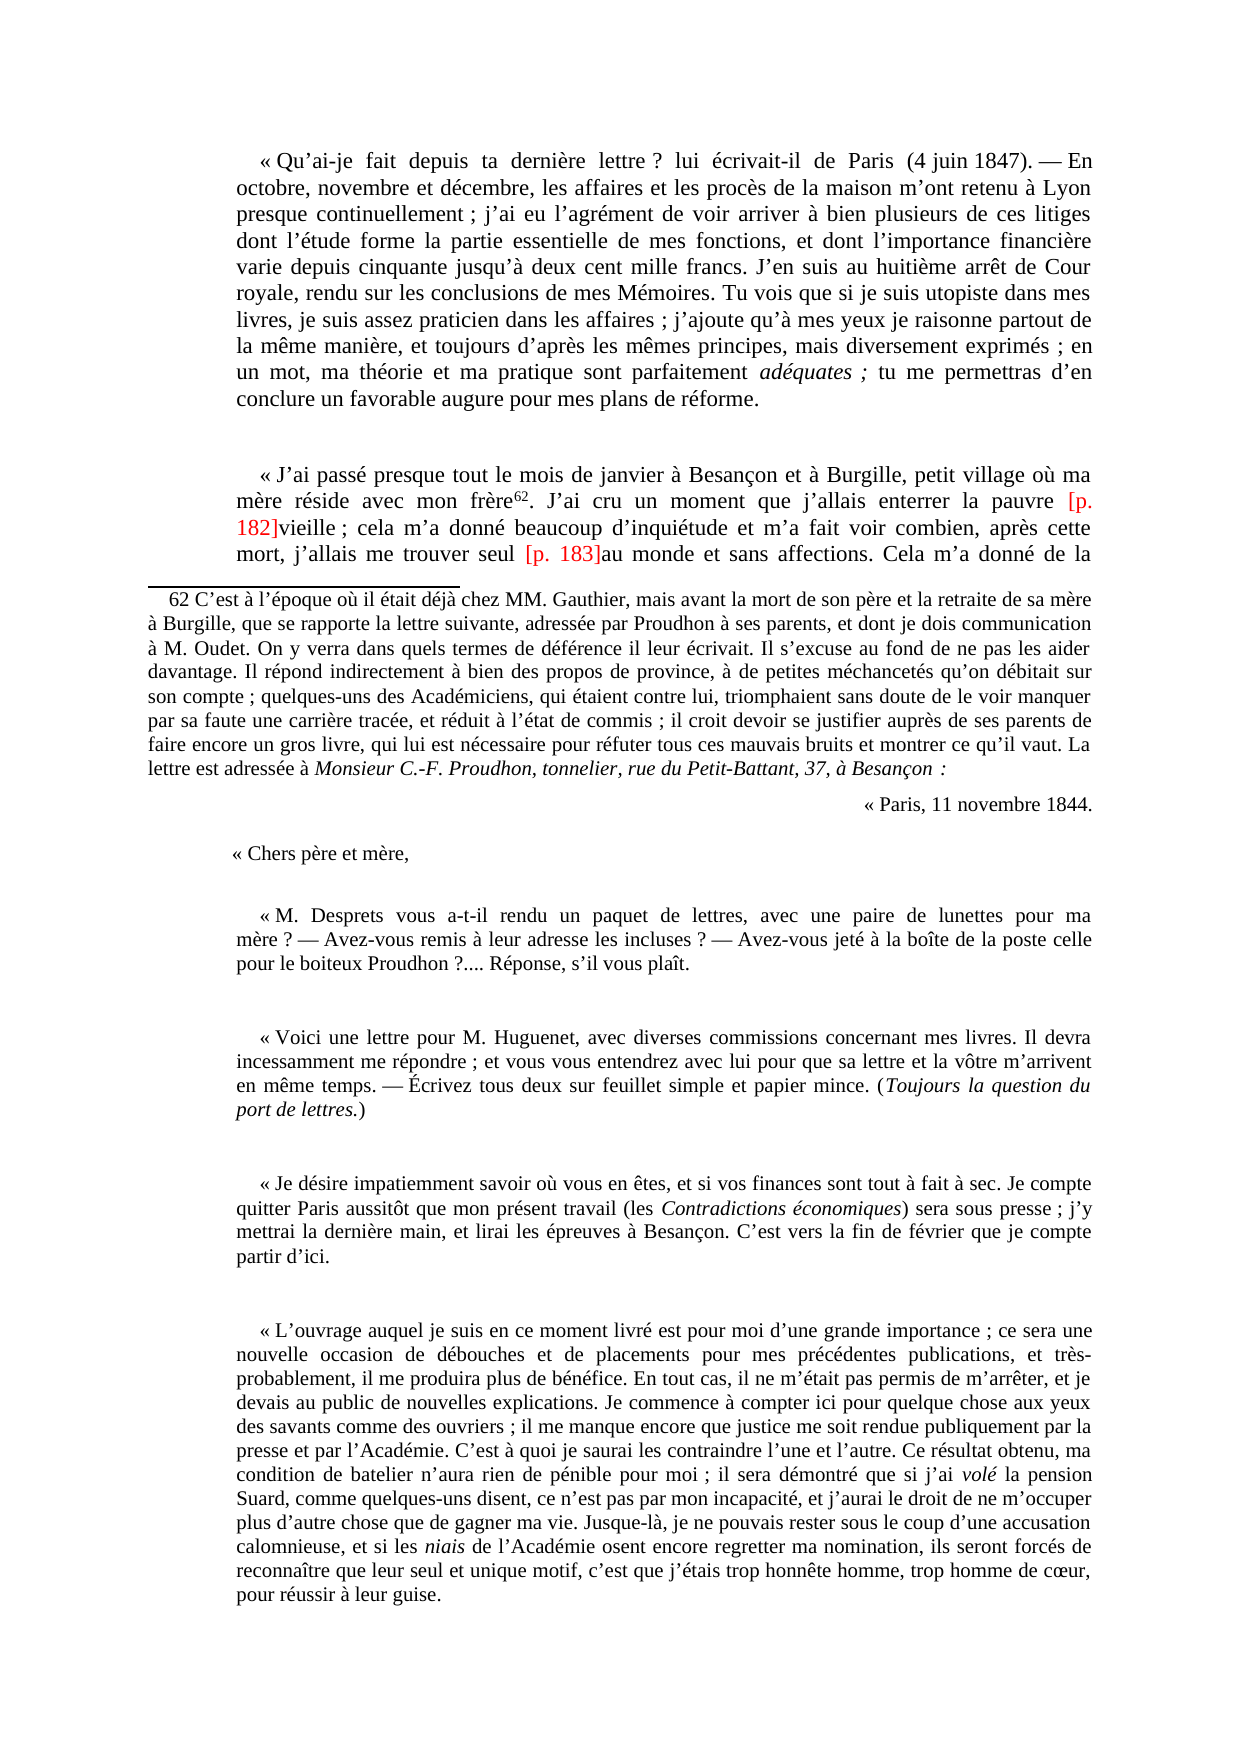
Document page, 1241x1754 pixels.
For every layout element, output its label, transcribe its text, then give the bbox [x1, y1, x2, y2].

text C’est à l’époque où il était déjà chez MM. Gauthier, mais avant la mort de son père et la retraite de sa mère à Burgille, que se rapporte la lettre suivante, adressée par Proudhon à ses parents, et dont je dois communication à M. Oudet. On y verra dans quels termes de déférence il leur écrivait. Il s’excuse au fond de ne pas les aider davantage. Il répond indirectement à bien des propos de province, à de petites méchancetés qu’on débitait sur son compte ; quelques-uns des Académiciens, qui étaient contre lui, triomphaient sans doute de le voir manquer par sa faute une carrière tracée, et réduit à l’état de commis ; il croit devoir se justifier auprès de ses parents de faire encore un gros livre, qui lui est nécessaire pour réfuter tous ces mauvais bruits et montrer ce qu’il vaut. La lettre est adressée à Monsieur C.-F. Proudhon, tonnelier, rue du Petit-Battant, 37, à Besançon : [148, 587, 1093, 780]
text « J’ai passé presque tout le mois de janvier à Besançon et à Burgille, petit village où ma mère réside avec mon frère. J’ai cru un moment que j’allais enterrer la pauvre [p. 182]vieille ; cela m’a donné beaucoup d’inquiétude et m’a fait voir combien, après cette mort, j’allais me trouver seul [p. 183]au monde et sans affections. Cela m’a donné de la [236, 461, 1093, 567]
text « M. Desprets vous a-t-il rendu un paquet de lettres, avec une paire de lunettes pour ma mère ? — Avez-vous remis à leur adresse les incluses ? — Avez-vous jeté à la boîte de la poste celle pour le boiteux Proudhon ?.... Réponse, s’il vous plaît. [236, 903, 1093, 975]
text « Chers père et mère, [207, 841, 1093, 865]
text « Je désire impatiemment savoir où vous en êtes, et si vos finances sont tout à fait à sec. Je compte quitter Paris aussitôt que mon présent travail (les Contradictions économiques) sera sous presse ; j’y mettrai la dernière main, et lirai les épreuves à Besançon. C’est vers la fin de février que je compte partir d’ici. [236, 1171, 1093, 1268]
text « Voici une lettre pour M. Huguenet, avec diverses commissions concernant mes livres. Il devra incessamment me répondre ; et vous vous entendrez avec lui pour que sa lettre et la vôtre m’arrivent en même temps. — Écrivez tous deux sur feuillet simple et papier mince. (Toujours la question du port de lettres.) [236, 1025, 1093, 1121]
text « Qu’ai-je fait depuis ta dernière lettre ? lui écrivait-il de Paris (4 juin 1847). — En octobre, novembre et décembre, les affaires et les procès de la maison m’ont retenu à Lyon presque continuellement ; j’ai eu l’agrément de voir arriver à bien plusieurs de ces litiges dont l’étude forme la partie essentielle de mes fonctions, et dont l’importance financière varie depuis cinquante jusqu’à deux cent mille francs. J’en suis au huitième arrêt de Cour royale, rendu sur les conclusions de mes Mémoires. Tu vois que si je suis utopiste dans mes livres, je suis assez praticien dans les affaires ; j’ajoute qu’à mes yeux je raisonne partout de la même manière, et toujours d’après les mêmes principes, mais diversement exprimés ; en un mot, ma théorie et ma pratique sont parfaitement adéquates ; tu me permettras d’en conclure un favorable augure pour mes plans de réforme. [236, 148, 1093, 411]
text « L’ouvrage auquel je suis en ce moment livré est pour moi d’une grande importance ; ce sera une nouvelle occasion de débouches et de placements pour mes précédentes publications, et très-probablement, il me produira plus de bénéfice. En tout cas, il ne m’était pas permis de m’arrêter, et je devais au public de nouvelles explications. Je commence à compter ici pour quelque chose aux yeux des savants comme des ouvriers ; il me manque encore que justice me soit rendue publiquement par la presse et par l’Académie. C’est à quoi je saurai les contraindre l’une et l’autre. Ce résultat obtenu, ma condition de batelier n’aura rien de pénible pour moi ; il sera démontré que si j’ai volé la pension Suard, comme quelques-uns disent, ce n’est pas par mon incapacité, et j’aurai le droit de ne m’occuper plus d’autre chose que de gagner ma vie. Jusque-là, je ne pouvais rester sous le coup d’une accusation calomnieuse, et si les niais de l’Académie osent encore regretter ma nomination, ils seront forcés de reconnaître que leur seul et unique motif, c’est que j’étais trop honnête homme, trop homme de cœur, pour réussir à leur guise. [236, 1318, 1093, 1606]
text « Paris, 11 novembre 1844. [148, 792, 1093, 816]
